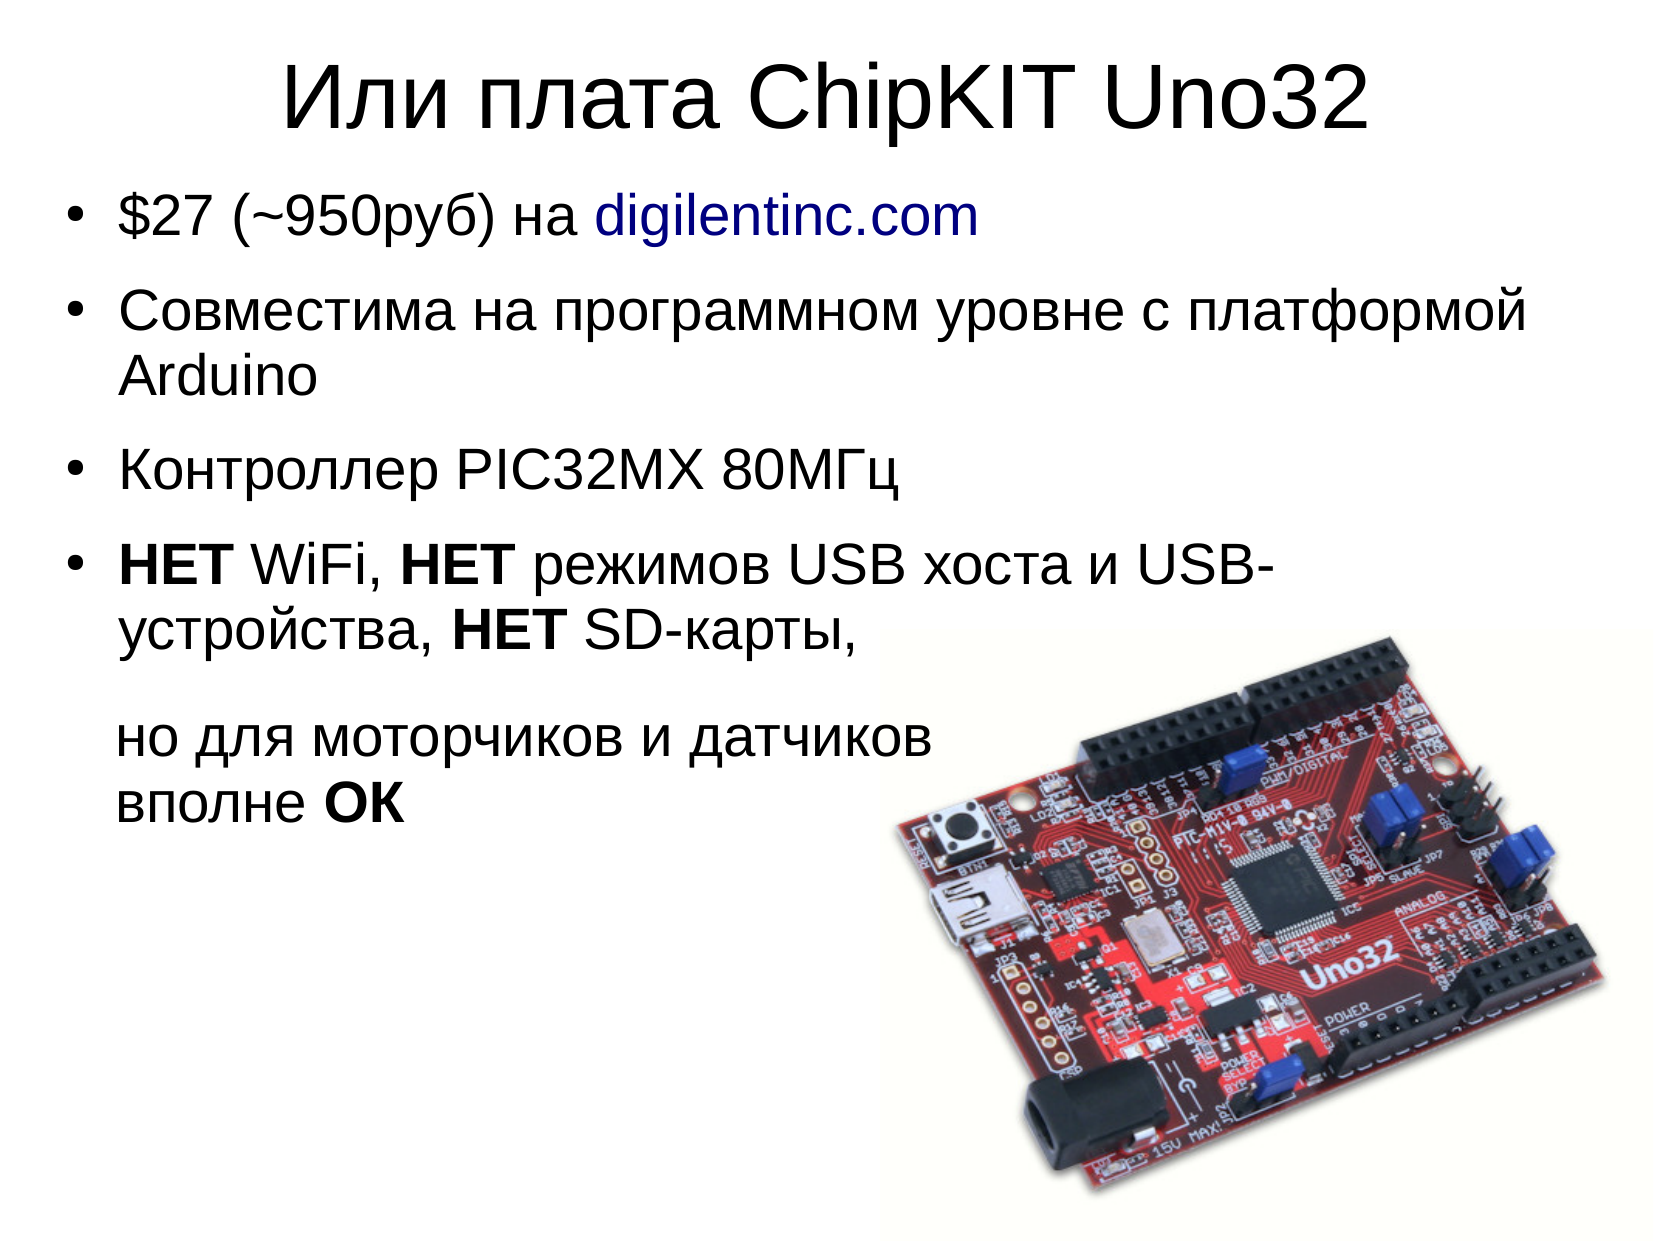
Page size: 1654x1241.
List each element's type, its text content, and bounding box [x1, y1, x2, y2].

list $27 (~950руб) на digilentinc.com Совместима на программном уровне с платформой Arduino Контроллер PIC32MX 80МГц НЕТ WiFi, НЕТ режимов USB хоста и USB-устройства, НЕТ SD-карты, [47, 182, 1580, 813]
title Или плата ChipKIT Uno32 [82, 17, 1571, 178]
picture [880, 629, 1654, 1241]
text_box но для моторчиков и датчиков вполне ОК [64, 696, 967, 843]
